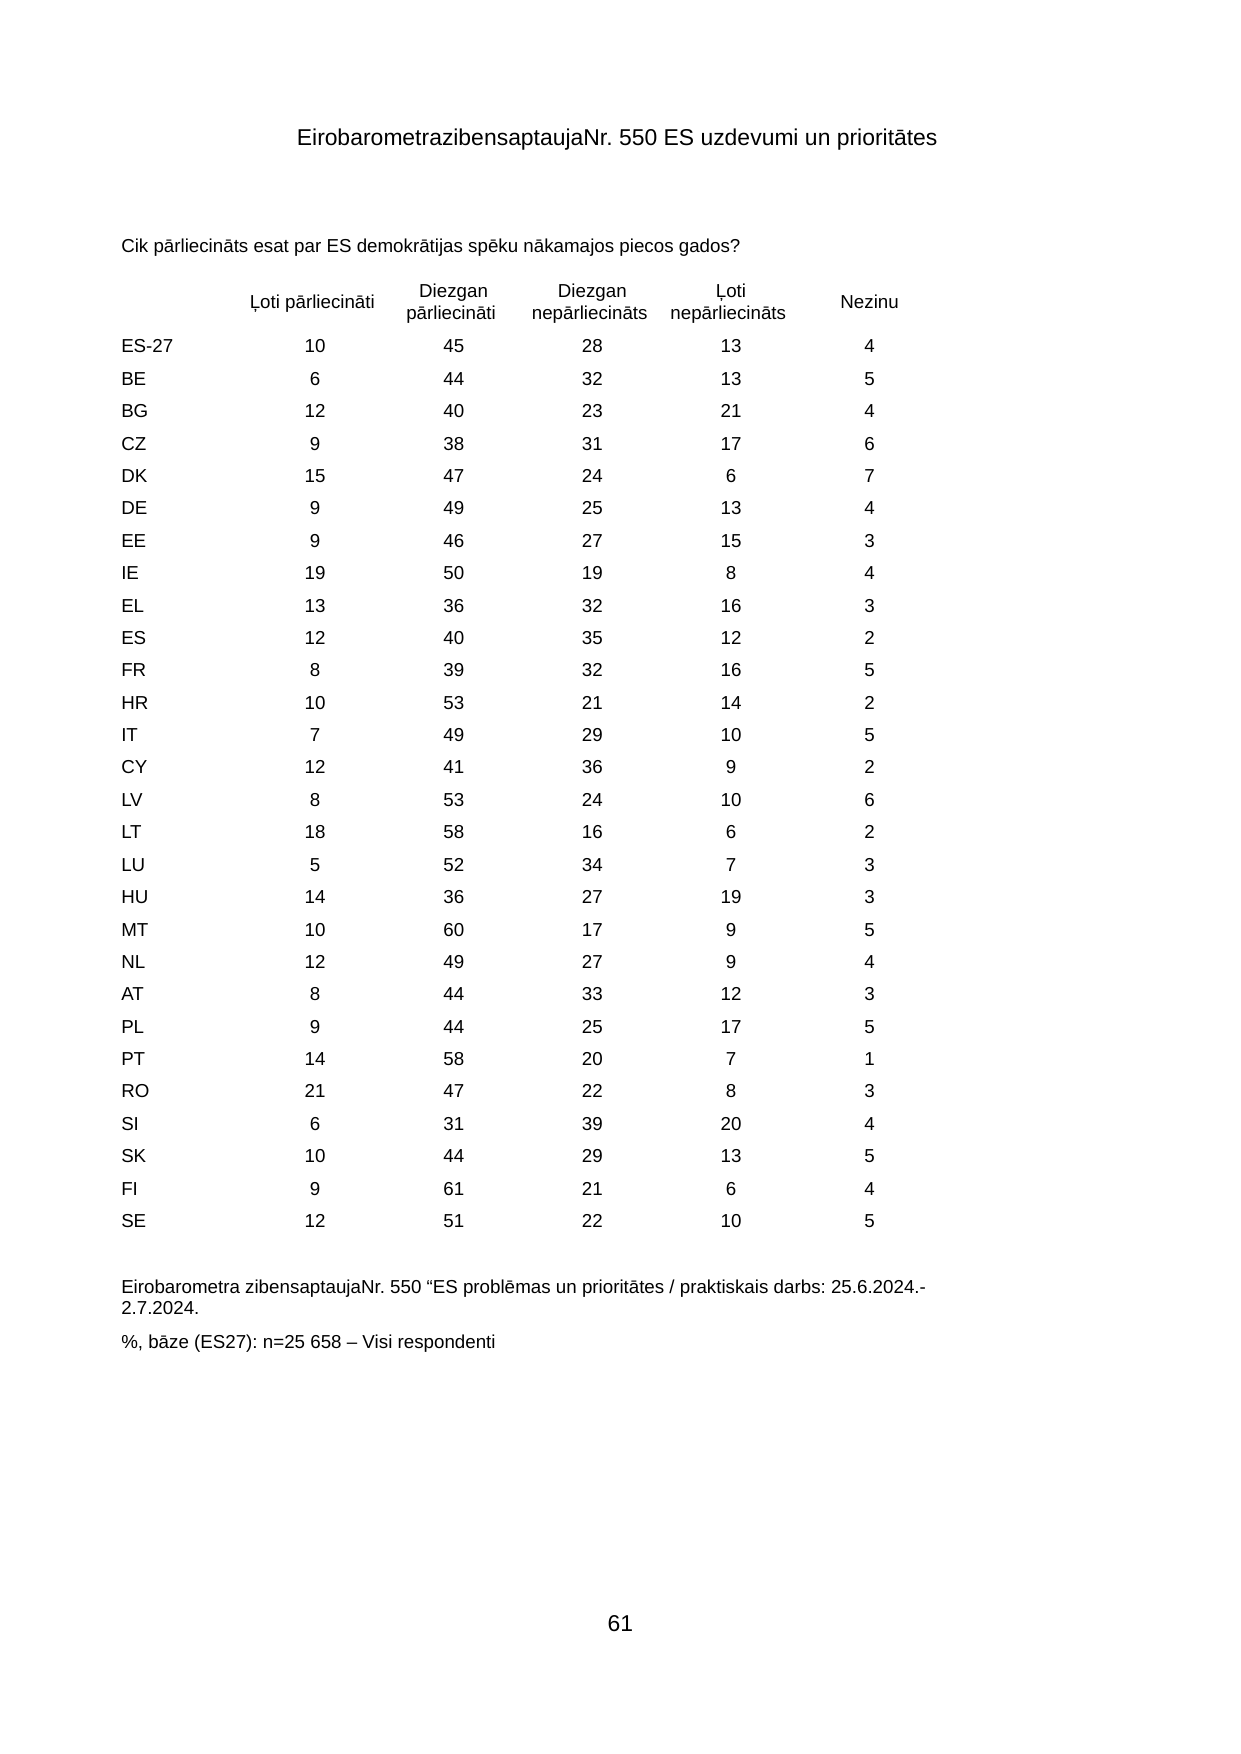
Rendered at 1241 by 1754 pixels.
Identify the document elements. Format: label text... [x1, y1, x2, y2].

table_cell 2 [800, 816, 939, 848]
table_cell 2 [800, 686, 939, 718]
table_cell HU [118, 881, 182, 913]
table_cell 52 [384, 848, 523, 881]
table_cell 51 [384, 1205, 523, 1237]
table_cell 5 [800, 654, 939, 686]
table_cell 17 [523, 913, 661, 945]
table_cell 17 [661, 427, 800, 459]
table_cell 19 [245, 557, 384, 589]
table_cell FI [118, 1172, 182, 1204]
table_cell BG [118, 395, 182, 427]
table_cell 9 [245, 492, 384, 524]
table_cell [182, 881, 245, 913]
table_cell 32 [523, 589, 661, 621]
table_cell SI [118, 1107, 182, 1140]
table_cell 24 [523, 783, 661, 816]
table_cell 58 [384, 1043, 523, 1075]
table_cell 15 [245, 459, 384, 492]
table_cell 49 [384, 492, 523, 524]
table_cell 27 [523, 945, 661, 978]
table_cell 13 [661, 362, 800, 394]
table_cell Diezgan pārliecināti [384, 274, 523, 330]
table_cell 3 [800, 589, 939, 621]
table_cell 12 [245, 621, 384, 654]
table_cell 10 [661, 719, 800, 751]
table_cell BE [118, 362, 182, 394]
table_cell 5 [800, 362, 939, 394]
table_cell 29 [523, 1140, 661, 1172]
table_cell [182, 1172, 245, 1204]
table_cell 5 [800, 1010, 939, 1042]
table_cell 18 [245, 816, 384, 848]
table_cell 6 [800, 783, 939, 816]
table_cell [182, 1140, 245, 1172]
table_cell AT [118, 978, 182, 1010]
table_cell [182, 395, 245, 427]
table_cell 10 [245, 686, 384, 718]
table_cell 10 [245, 330, 384, 362]
table_cell [182, 492, 245, 524]
table_cell 31 [523, 427, 661, 459]
table_cell 41 [384, 751, 523, 783]
table_cell [182, 751, 245, 783]
table_cell 12 [245, 751, 384, 783]
table_cell FR [118, 654, 182, 686]
table_cell 5 [800, 1205, 939, 1237]
table_cell 19 [661, 881, 800, 913]
table_cell 4 [800, 557, 939, 589]
table_cell [182, 783, 245, 816]
table_cell 14 [245, 1043, 384, 1075]
table_cell SK [118, 1140, 182, 1172]
table_cell 14 [245, 881, 384, 913]
table_cell 5 [800, 913, 939, 945]
table_cell 38 [384, 427, 523, 459]
table_cell 44 [384, 1010, 523, 1042]
table_cell [182, 686, 245, 718]
table_cell 25 [523, 1010, 661, 1042]
table_cell LU [118, 848, 182, 881]
table_cell 9 [245, 1010, 384, 1042]
table_cell CZ [118, 427, 182, 459]
table_cell 13 [245, 589, 384, 621]
table_cell 3 [800, 978, 939, 1010]
table_cell IE [118, 557, 182, 589]
table_cell 17 [661, 1010, 800, 1042]
table_cell 10 [661, 783, 800, 816]
table_cell [800, 1237, 939, 1269]
table_cell 32 [523, 654, 661, 686]
table_cell 5 [245, 848, 384, 881]
table_cell 21 [661, 395, 800, 427]
table_cell Eirobarometra zibensaptaujaNr. 550 “ES problēmas un prioritātes / praktiskais darbs: 25.6.2024.-2.7.2024. [118, 1269, 939, 1325]
table_cell ES [118, 621, 182, 654]
table_cell 49 [384, 719, 523, 751]
table_cell 8 [245, 978, 384, 1010]
table_header Cik pārliecināts esat par ES demokrātijas spēku nākamajos piecos gados? [118, 218, 939, 274]
table_cell 14 [661, 686, 800, 718]
table_cell 10 [661, 1205, 800, 1237]
table_cell 9 [245, 427, 384, 459]
table_cell 9 [245, 524, 384, 557]
table_cell 8 [245, 783, 384, 816]
table_cell 47 [384, 459, 523, 492]
table_cell 53 [384, 783, 523, 816]
table_cell ES-27 [118, 330, 182, 362]
table_cell LV [118, 783, 182, 816]
table_cell Diezgan nepārliecināts [523, 274, 661, 330]
table_cell 9 [661, 913, 800, 945]
table_cell NL [118, 945, 182, 978]
table_cell 19 [523, 557, 661, 589]
table_cell 7 [661, 1043, 800, 1075]
table_cell 50 [384, 557, 523, 589]
table_cell RO [118, 1075, 182, 1107]
table_cell EL [118, 589, 182, 621]
table_cell EE [118, 524, 182, 557]
table_cell 31 [384, 1107, 523, 1140]
table_cell 9 [245, 1172, 384, 1204]
table_cell [182, 816, 245, 848]
table_cell [182, 362, 245, 394]
table_cell 22 [523, 1075, 661, 1107]
table_cell Nezinu [800, 274, 939, 330]
table_cell [118, 274, 182, 330]
table_cell Ļoti nepārliecināts [661, 274, 800, 330]
table_cell [182, 1043, 245, 1075]
table_cell CY [118, 751, 182, 783]
table_cell 4 [800, 1172, 939, 1204]
table_cell 4 [800, 330, 939, 362]
table_cell PT [118, 1043, 182, 1075]
table_cell [182, 330, 245, 362]
table_cell [182, 621, 245, 654]
table_cell [182, 459, 245, 492]
table_cell 7 [245, 719, 384, 751]
table_cell 4 [800, 395, 939, 427]
table_cell 9 [661, 945, 800, 978]
table_cell 12 [661, 621, 800, 654]
table_cell 27 [523, 881, 661, 913]
table_cell 8 [661, 557, 800, 589]
table_cell 44 [384, 362, 523, 394]
table_cell [182, 274, 245, 330]
table_cell [182, 654, 245, 686]
table_cell 4 [800, 1107, 939, 1140]
table_cell 23 [523, 395, 661, 427]
table_cell 3 [800, 1075, 939, 1107]
table_cell HR [118, 686, 182, 718]
table_cell [245, 1237, 384, 1269]
table_cell 5 [800, 1140, 939, 1172]
table_cell [182, 848, 245, 881]
table_cell 25 [523, 492, 661, 524]
table_cell [182, 1075, 245, 1107]
table_cell 33 [523, 978, 661, 1010]
table_cell 27 [523, 524, 661, 557]
table_cell 4 [800, 945, 939, 978]
table_cell [182, 427, 245, 459]
table_cell 16 [523, 816, 661, 848]
table_cell 12 [245, 395, 384, 427]
table_cell 3 [800, 524, 939, 557]
table_cell 6 [245, 1107, 384, 1140]
table_cell 34 [523, 848, 661, 881]
table_cell Ļoti pārliecināti [245, 274, 384, 330]
table_cell 46 [384, 524, 523, 557]
table_cell [384, 1237, 523, 1269]
table_cell 60 [384, 913, 523, 945]
table_cell [182, 945, 245, 978]
table_cell DK [118, 459, 182, 492]
table_cell [182, 913, 245, 945]
table_cell 8 [661, 1075, 800, 1107]
table_cell 3 [800, 848, 939, 881]
table_cell 20 [661, 1107, 800, 1140]
table_cell [182, 1010, 245, 1042]
table_cell LT [118, 816, 182, 848]
table_cell 16 [661, 589, 800, 621]
table_cell 8 [245, 654, 384, 686]
table_cell DE [118, 492, 182, 524]
table_cell PL [118, 1010, 182, 1042]
table_cell 10 [245, 913, 384, 945]
table_cell 2 [800, 751, 939, 783]
table_cell 4 [800, 492, 939, 524]
table_cell IT [118, 719, 182, 751]
table_cell 16 [661, 654, 800, 686]
table_cell 10 [245, 1140, 384, 1172]
table_cell [523, 1237, 661, 1269]
table_cell 7 [661, 848, 800, 881]
table_cell [182, 719, 245, 751]
table_cell [661, 1237, 800, 1269]
table_cell 61 [384, 1172, 523, 1204]
table_cell [118, 1237, 182, 1269]
table_cell 12 [245, 1205, 384, 1237]
table_cell 7 [800, 459, 939, 492]
table_cell 21 [523, 1172, 661, 1204]
table_cell 45 [384, 330, 523, 362]
table_cell %, bāze (ES27): n=25 658 – Visi respondenti [118, 1325, 939, 1357]
table_cell 13 [661, 492, 800, 524]
table_cell 6 [245, 362, 384, 394]
table_cell 29 [523, 719, 661, 751]
table_cell MT [118, 913, 182, 945]
table_cell 44 [384, 1140, 523, 1172]
table_cell [182, 1237, 245, 1269]
table_cell 58 [384, 816, 523, 848]
table_cell 2 [800, 621, 939, 654]
table_cell SE [118, 1205, 182, 1237]
table_cell 35 [523, 621, 661, 654]
table_cell 49 [384, 945, 523, 978]
table_cell [182, 557, 245, 589]
table_cell 5 [800, 719, 939, 751]
table_cell [182, 524, 245, 557]
table_cell 47 [384, 1075, 523, 1107]
table_cell 21 [523, 686, 661, 718]
table_cell 39 [384, 654, 523, 686]
table_cell 36 [384, 881, 523, 913]
table_cell 12 [245, 945, 384, 978]
table_cell [182, 978, 245, 1010]
table_cell 40 [384, 395, 523, 427]
table_cell 20 [523, 1043, 661, 1075]
table_cell 22 [523, 1205, 661, 1237]
table_cell [182, 589, 245, 621]
table_cell [182, 1107, 245, 1140]
table_cell 36 [523, 751, 661, 783]
table_cell 44 [384, 978, 523, 1010]
table_cell 40 [384, 621, 523, 654]
table_cell 12 [661, 978, 800, 1010]
table_cell 3 [800, 881, 939, 913]
table_cell [182, 1205, 245, 1237]
table_cell 1 [800, 1043, 939, 1075]
table_cell 6 [661, 459, 800, 492]
table_cell 13 [661, 1140, 800, 1172]
table_cell 21 [245, 1075, 384, 1107]
table_cell 15 [661, 524, 800, 557]
table_cell 39 [523, 1107, 661, 1140]
table_cell 36 [384, 589, 523, 621]
table_cell 6 [661, 816, 800, 848]
table_cell 24 [523, 459, 661, 492]
table_cell 6 [661, 1172, 800, 1204]
table_cell 32 [523, 362, 661, 394]
table_cell 9 [661, 751, 800, 783]
table_cell 53 [384, 686, 523, 718]
table_cell 6 [800, 427, 939, 459]
table_cell 13 [661, 330, 800, 362]
table_cell 28 [523, 330, 661, 362]
